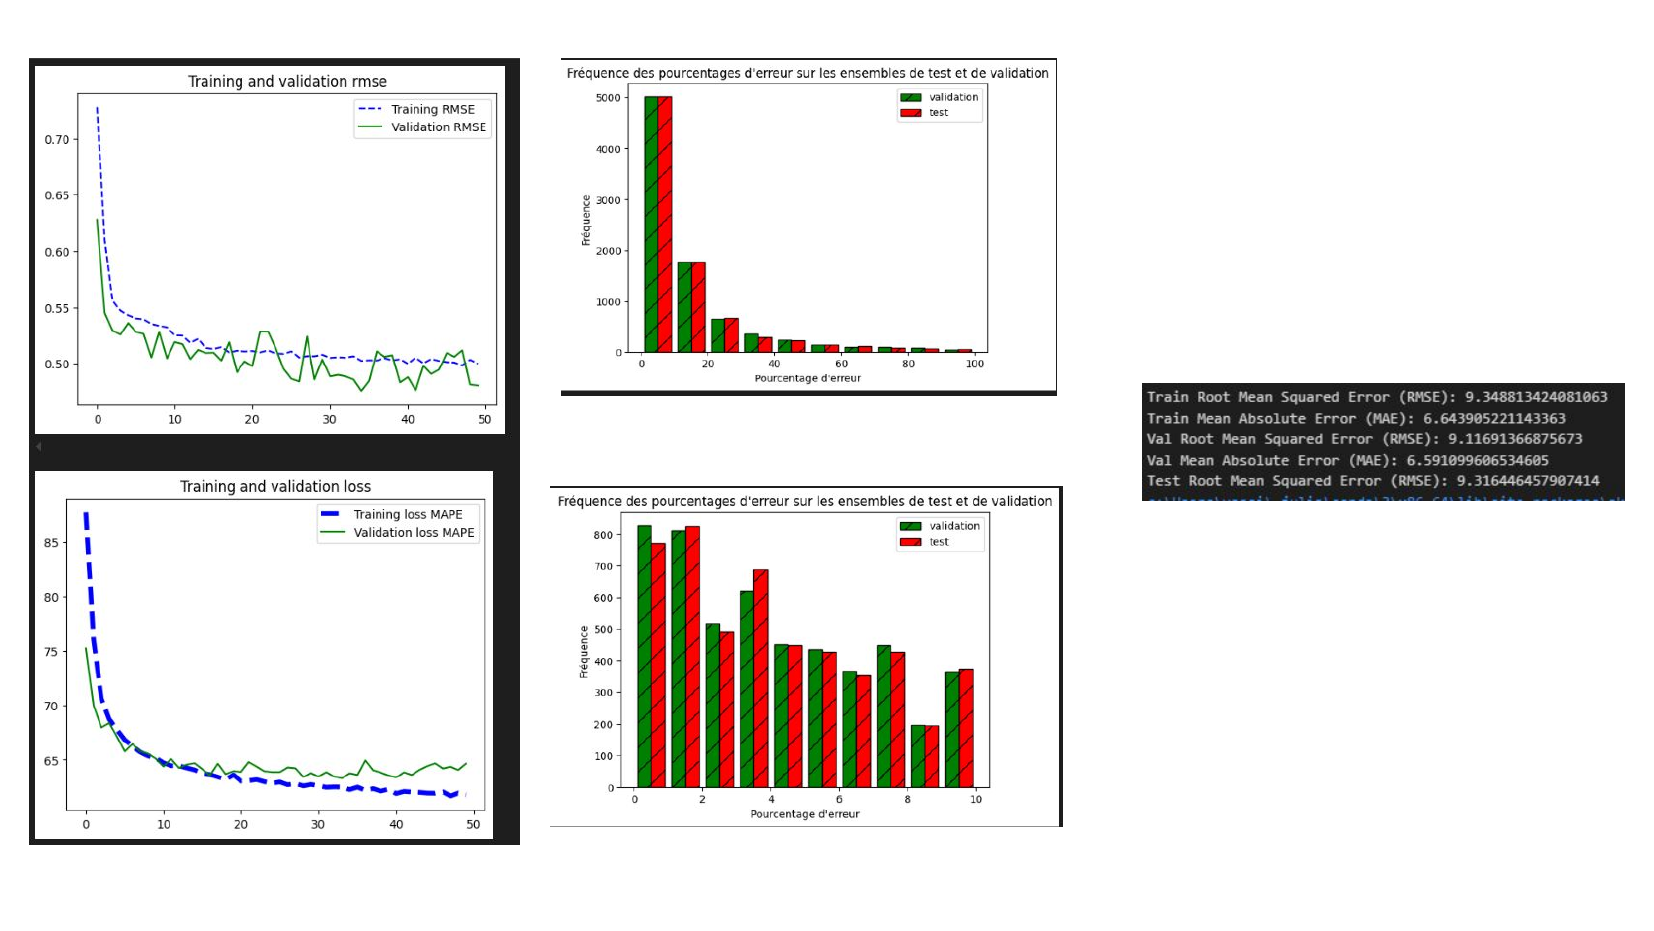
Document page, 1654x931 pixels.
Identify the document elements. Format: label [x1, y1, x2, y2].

picture [1142, 383, 1625, 501]
picture [550, 486, 1063, 827]
picture [29, 58, 520, 845]
picture [561, 58, 1057, 396]
